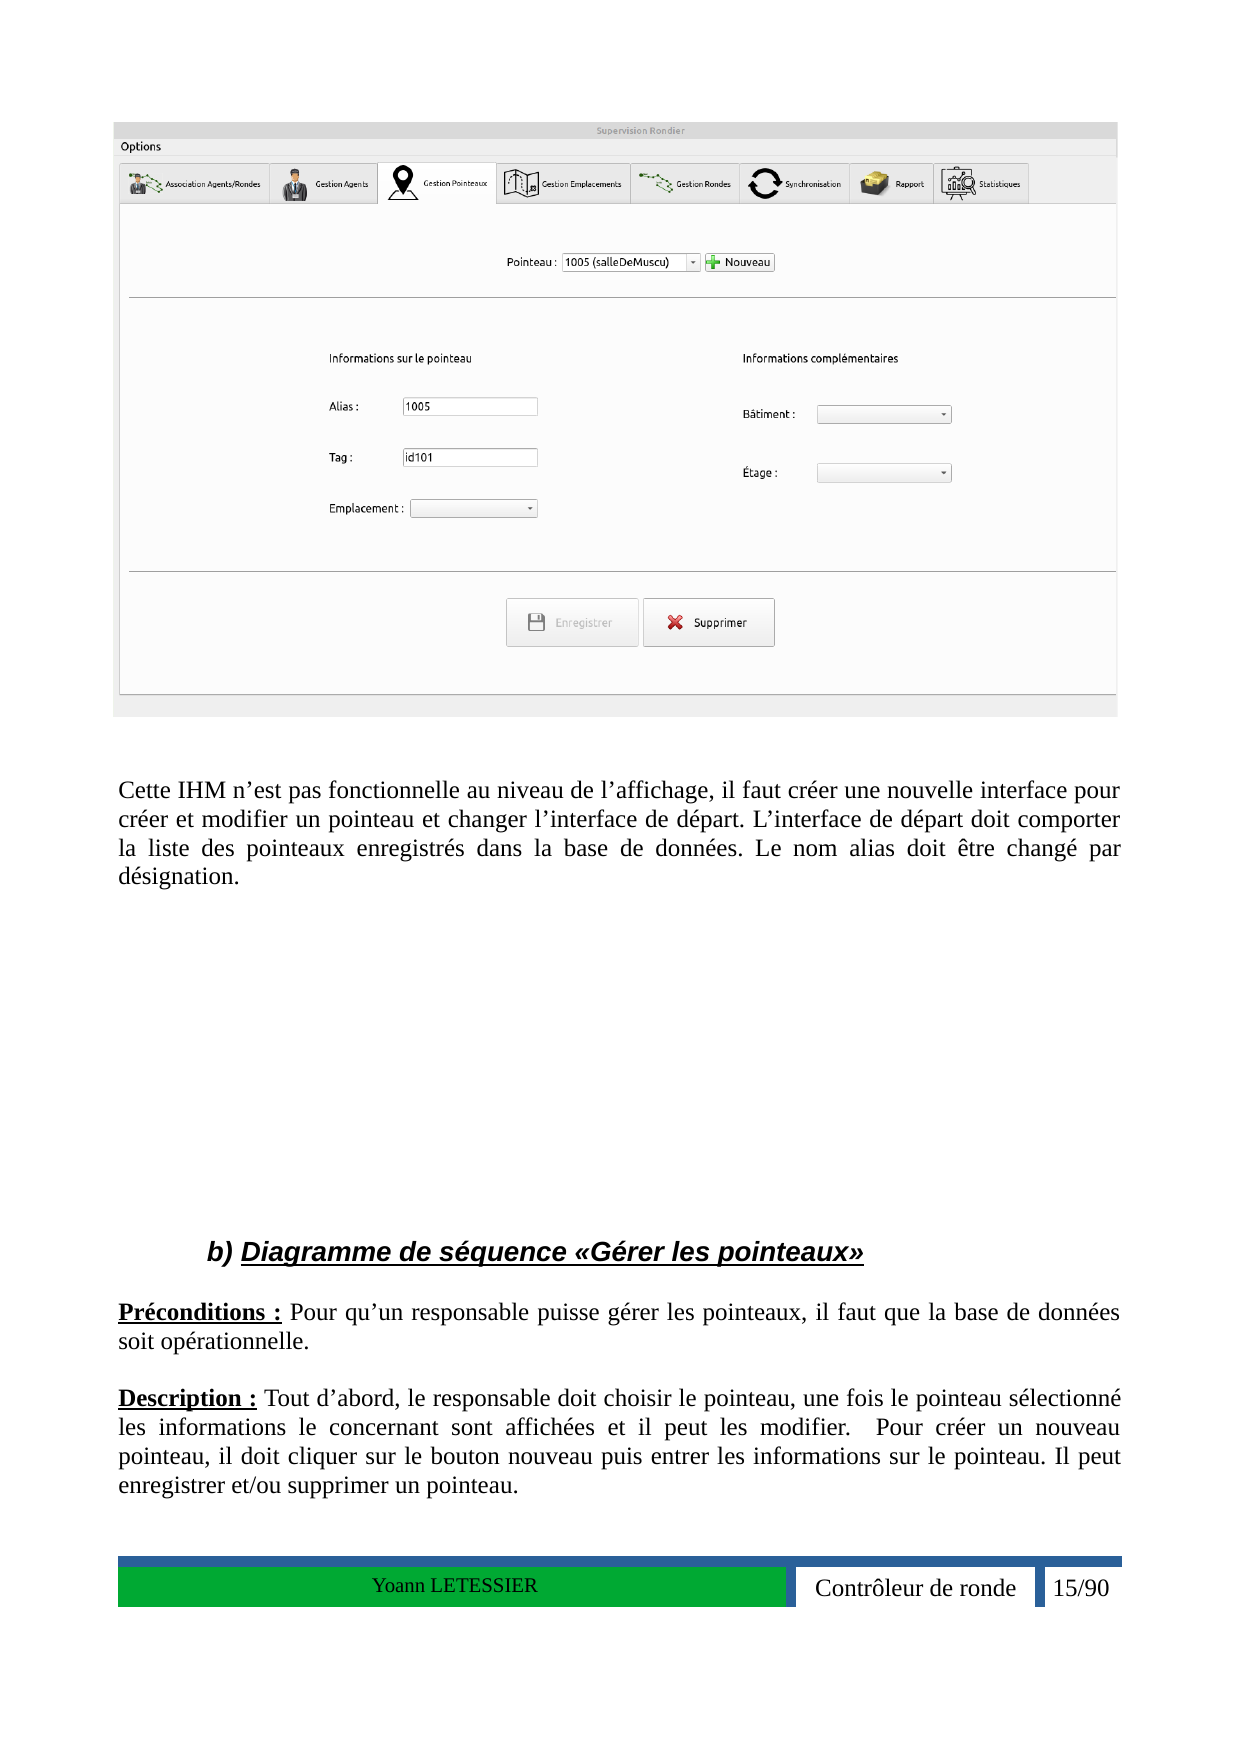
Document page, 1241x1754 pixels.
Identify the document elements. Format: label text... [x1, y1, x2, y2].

text Cette IHM n’est pas fonctionnelle au niveau de l’affichage, il faut créer une nouvelle interface pour créer et modifier un pointeau et changer l’interface de départ. L’interface de départ doit comporter la liste des pointeaux enregistrés dans la base de données. Le nom alias doit être changé par désignation. [118, 775, 1122, 890]
picture [113, 122, 1118, 717]
text Description : Tout d’abord, le responsable doit choisir le pointeau, une fois le pointeau sélectionné les informations le concernant sont affichées et il peut les modifier. Pour créer un nouveau pointeau, il doit cliquer sur le bouton nouveau puis entrer les informations sur le pointeau. Il peut enregistrer et/ou supprimer un pointeau. [118, 1383, 1122, 1498]
text Préconditions : Pour qu’un responsable puisse gérer les pointeaux, il faut que la base de données soit opérationnelle. [118, 1297, 1122, 1355]
subtitle Diagramme de séquence «Gérer les pointeaux» [118, 1236, 1122, 1268]
